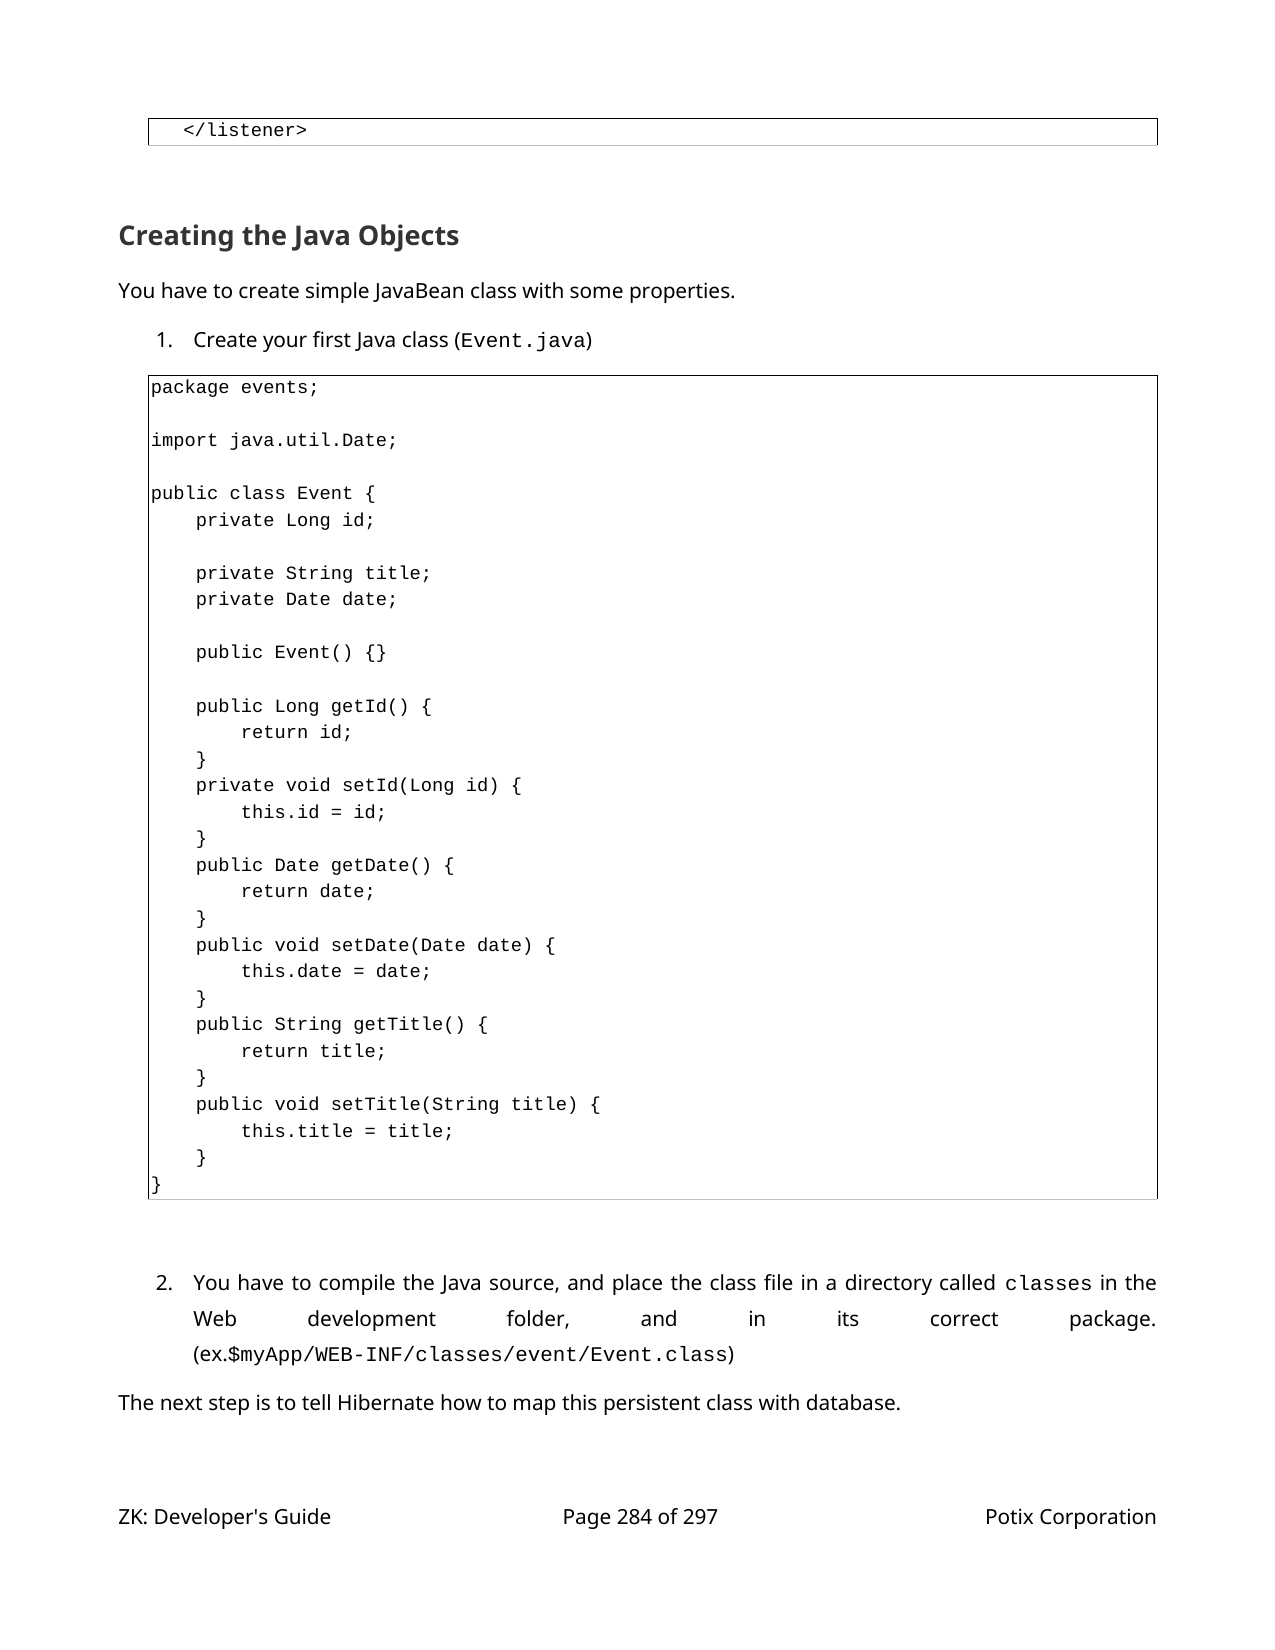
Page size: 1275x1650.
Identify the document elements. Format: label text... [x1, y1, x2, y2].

text You have to create simple JavaBean class with some properties. [118, 277, 1157, 305]
list You have to compile the Java source, and place the class file in a directory called classes in the Web development folder, and in its correct package. (ex.$myApp/WEB-INF/classes/event/Event.class) [156, 1268, 1157, 1368]
list Create your first Java class (Event.java) [156, 326, 1157, 354]
subtitle Creating the Java Objects [118, 216, 1157, 253]
text package events; import java.util.Date; public class Event { private Long id; private String title; private Date date; public Event() {} public Long getId() { return id; } private void setId(Long id) { this.id = id; } public Date getDate() { return date; } public void setDate(Date date) { this.date = date; } public String getTitle() { return title; } public void setTitle(String title) { this.title = title; } } [149, 376, 1157, 1199]
text The next step is to tell Hibernate how to map this persistent class with database. [118, 1388, 1157, 1416]
text </listener> [149, 119, 1157, 145]
